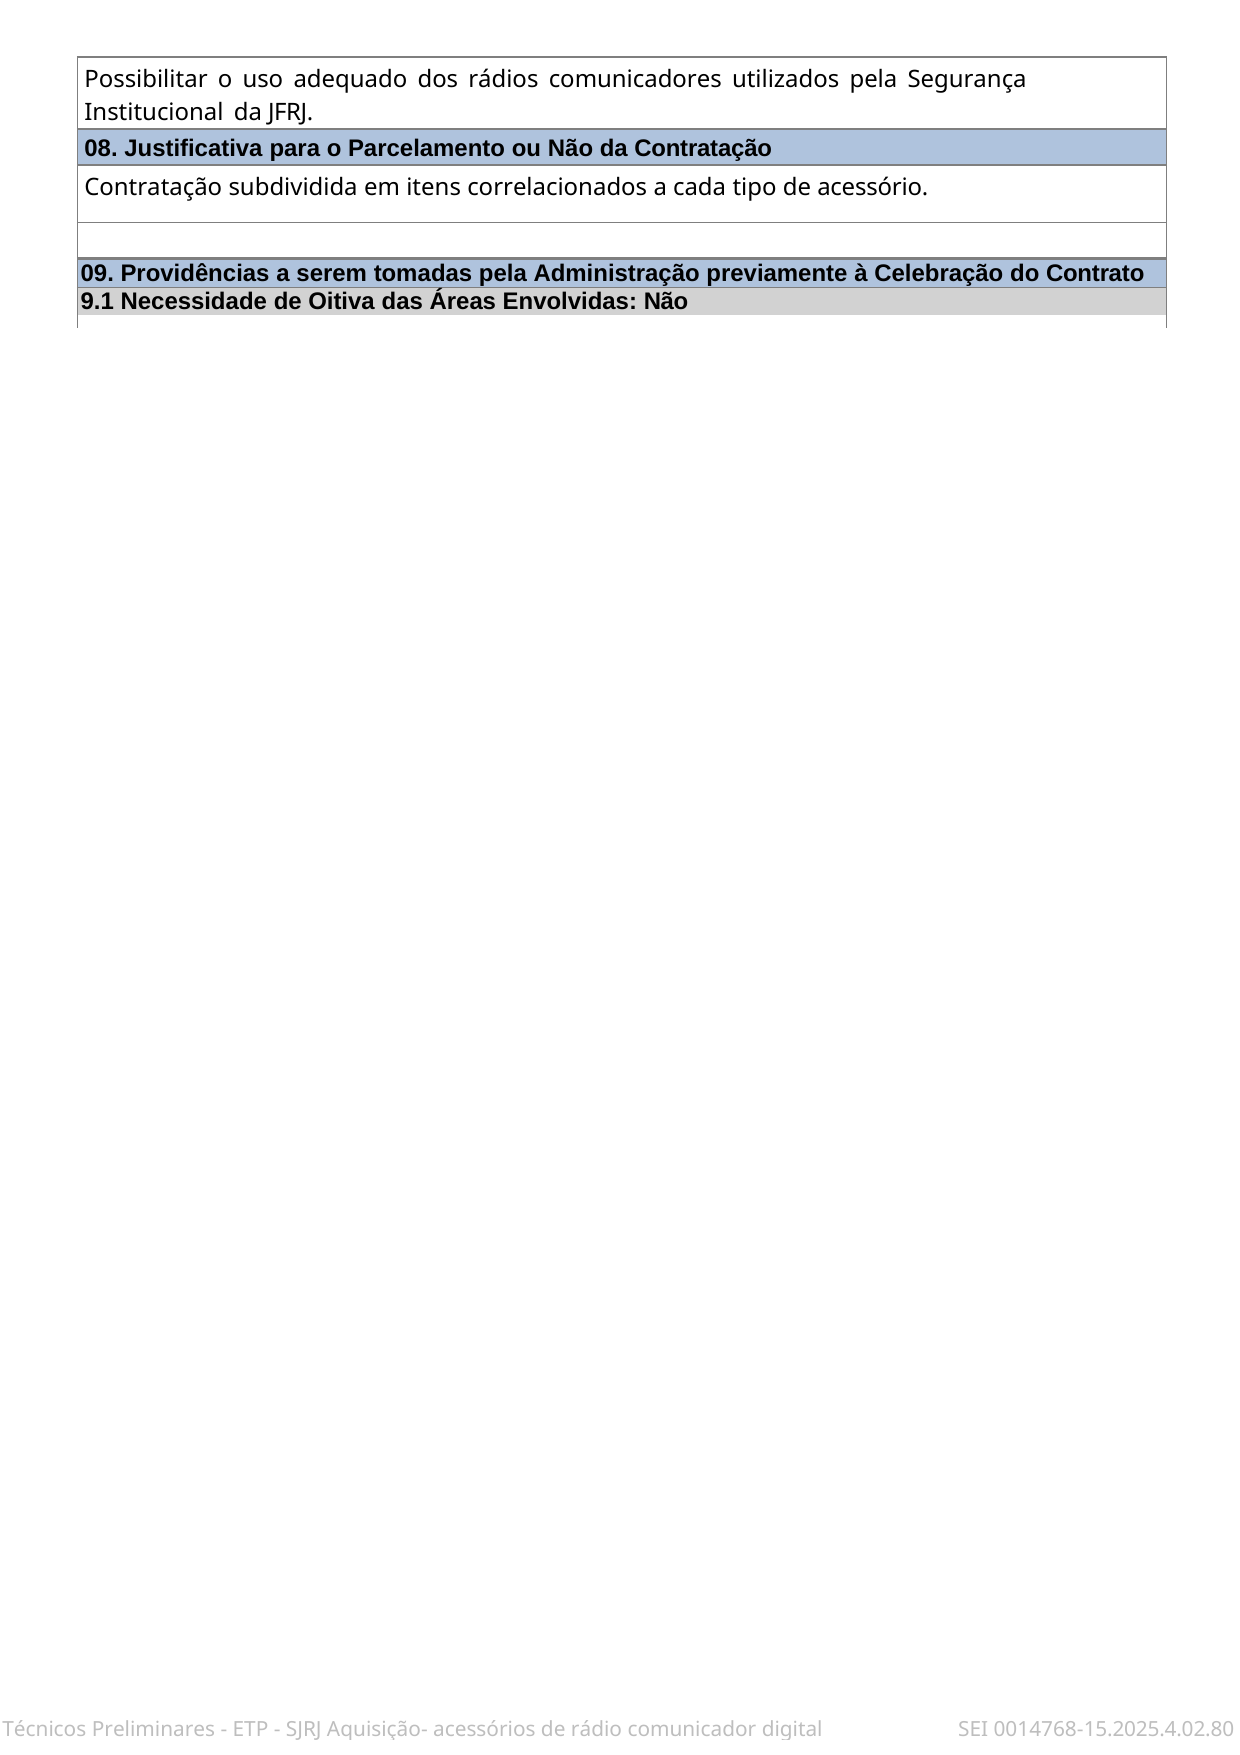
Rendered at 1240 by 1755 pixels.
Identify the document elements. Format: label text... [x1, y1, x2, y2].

table_cell Possibilitar o uso adequado dos rádios comunicadores utilizados pela Segurança Institucional da JFRJ. [78, 58, 1166, 128]
table_cell 08. Justificativa para o Parcelamento ou Não da Contratação [78, 130, 1166, 164]
table_cell [78, 223, 1166, 257]
table_cell 09. Providências a serem tomadas pela Administração previamente à Celebração do Contrato [78, 260, 1166, 287]
table_cell 9.1 Necessidade de Oitiva das Áreas Envolvidas: Não [78, 288, 1166, 315]
table_cell Contratação subdividida em itens correlacionados a cada tipo de acessório. [78, 166, 1166, 221]
